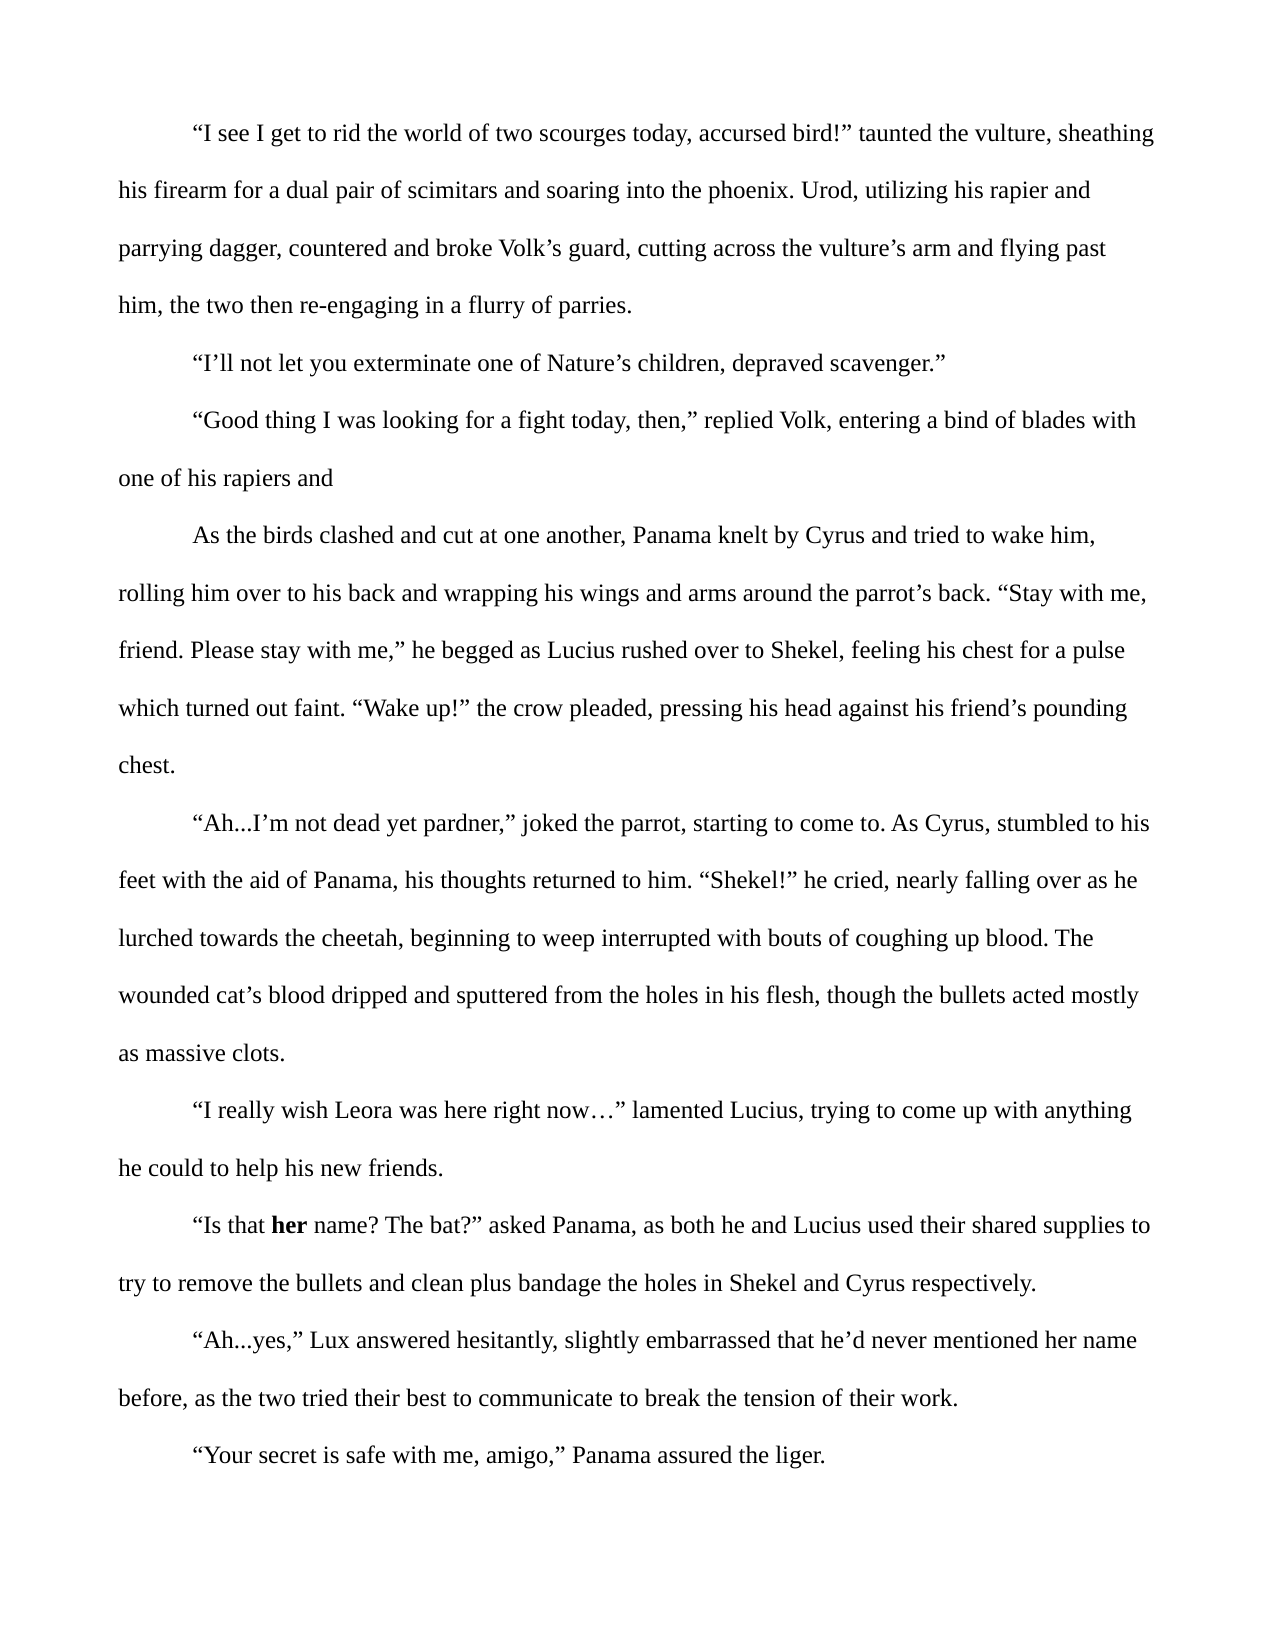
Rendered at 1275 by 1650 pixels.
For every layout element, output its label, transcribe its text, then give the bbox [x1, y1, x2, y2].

text “Ah...I’m not dead yet pardner,” joked the parrot, starting to come to. As Cyrus, stumbled to his feet with the aid of Panama, his thoughts returned to him. “Shekel!” he cried, nearly falling over as he lurched towards the cheetah, beginning to weep interrupted with bouts of coughing up blood. The wounded cat’s blood dripped and sputtered from the holes in his flesh, though the bullets acted mostly as massive clots. [118, 808, 1157, 1067]
text As the birds clashed and cut at one another, Panama knelt by Cyrus and tried to wake him, rolling him over to his back and wrapping his wings and arms around the parrot’s back. “Stay with me, friend. Please stay with me,” he begged as Lucius rushed over to Shekel, feeling his chest for a pulse which turned out faint. “Wake up!” the crow pleaded, pressing his head against his friend’s pounding chest. [118, 521, 1157, 779]
text “Is that her name? The bat?” asked Panama, as both he and Lucius used their shared supplies to try to remove the bullets and clean plus bandage the holes in Shekel and Cyrus respectively. [118, 1211, 1157, 1297]
text “I’ll not let you exterminate one of Nature’s children, depraved scavenger.” [118, 348, 1157, 377]
text “I really wish Leora was here right now…” lamented Lucius, trying to come up with anything he could to help his new friends. [118, 1096, 1157, 1182]
text “Your secret is safe with me, amigo,” Panama assured the liger. [118, 1441, 1157, 1469]
text “Good thing I was looking for a fight today, then,” replied Volk, entering a bind of blades with one of his rapiers and [118, 406, 1157, 492]
text “I see I get to rid the world of two scourges today, accursed bird!” taunted the vulture, sheathing his firearm for a dual pair of scimitars and soaring into the phoenix. Urod, utilizing his rapier and parrying dagger, countered and broke Volk’s guard, cutting across the vulture’s arm and flying past him, the two then re-engaging in a flurry of parries. [118, 118, 1157, 319]
text “Ah...yes,” Lux answered hesitantly, slightly embarrassed that he’d never mentioned her name before, as the two tried their best to communicate to break the tension of their work. [118, 1326, 1157, 1412]
